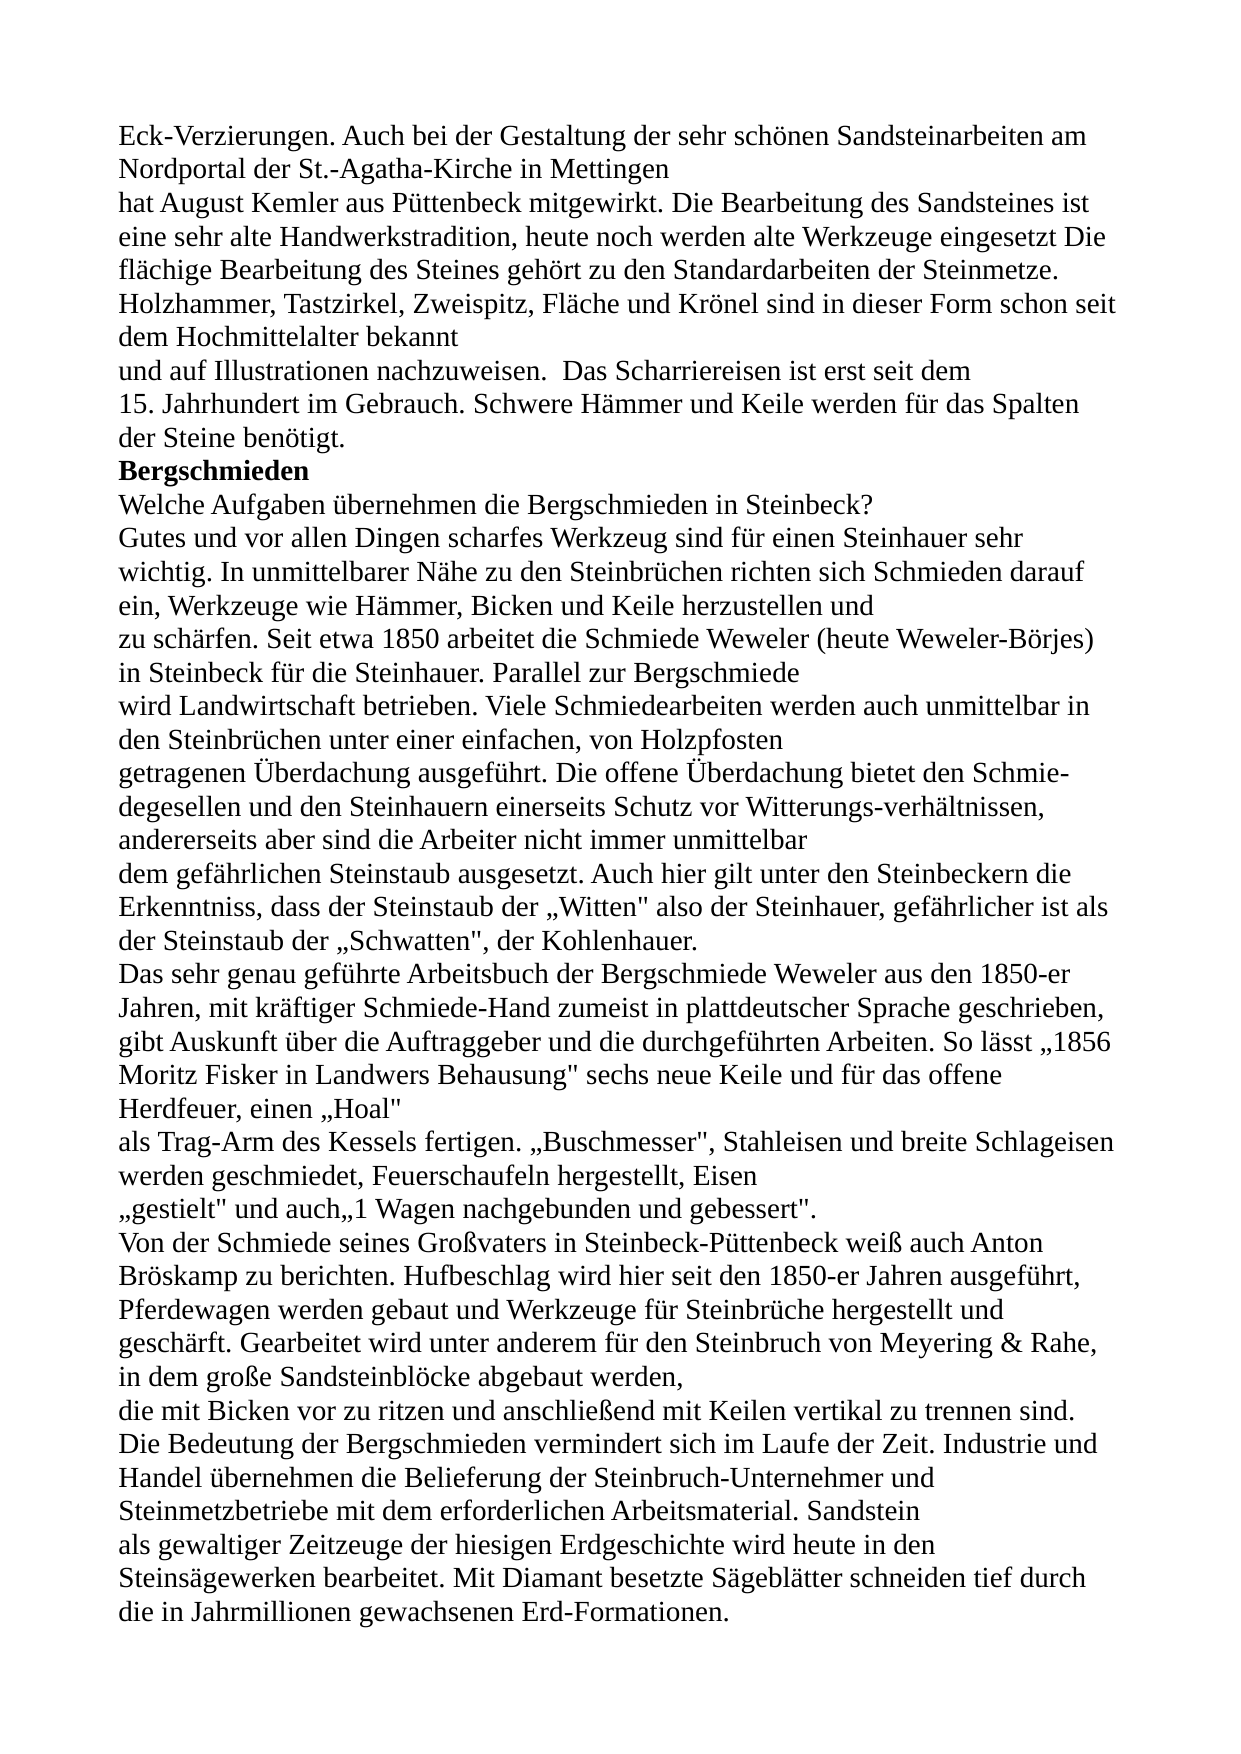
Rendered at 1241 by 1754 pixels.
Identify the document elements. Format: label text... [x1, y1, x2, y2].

text dem gefährli­chen Steinstaub ausgesetzt. Auch hier gilt unter den Steinbeckern die Erkenntniss, dass der Steinstaub der „Witten" also der Steinhauer, gefährlicher ist als der Steinstaub der „Schwatten", der Koh­lenhauer. [118, 856, 1122, 957]
text Das sehr genau geführte Arbeitsbuch der Bergschmiede Weweler aus den 1850-er Jahren, mit kräftiger Schmiede-Hand zumeist in plattdeutscher Sprache geschrieben, gibt Auskunft über die Auftraggeber und die durchgeführten Arbeiten. So lässt „1856 Moritz Fisker in Landwers Behausung" sechs neue Kei­le und für das offene Herdfeuer, einen „Hoal" [118, 957, 1122, 1124]
text und auf Illustrationen nach­zuweisen. Das Scharriereisen ist erst seit dem [118, 353, 1122, 386]
text Eck­-Verzierungen. Auch bei der Gestaltung der sehr schönen Sandsteinarbeiten am Nordportal der St.-Agatha-Kirche in Mettingen [118, 118, 1122, 185]
text „gestielt" und auch„1 Wagen nachgebunden und gebessert". [118, 1191, 1122, 1225]
text wird Landwirtschaft betrieben. Viele Schmiedearbeiten werden auch unmittelbar in den Steinbrüchen unter einer einfachen, von Holzpfosten [118, 688, 1122, 755]
text hat August Kemler aus Püt­tenbeck mitgewirkt. Die Bearbeitung des Sandsteines ist eine sehr alte Handwerkstradition, heu­te noch werden alte Werkzeuge ein­gesetzt Die flächige Bearbeitung des Steines gehört zu den Standardarbeiten der Steinmetze. Holzhammer, Tastzirkel, Zweispitz, Fläche und Krönel sind in die­ser Form schon seit dem Hochmittelal­ter bekannt [118, 185, 1122, 353]
text die mit Bicken vor zu ritzen und anschließend mit Keilen vertikal zu trennen sind. Die Bedeutung der Bergschmieden ver­mindert sich im Laufe der Zeit. Industrie und Handel übernehmen die Beliefe­rung der Steinbruch-Unternehmer und Steinmetzbetriebe mit dem erforder­lichen Arbeitsmaterial. Sandstein [118, 1393, 1122, 1527]
text Gutes und vor allen Dingen scharfes Werkzeug sind für einen Steinhauer sehr wichtig. In un­mittelbarer Nähe zu den Steinbrüchen richten sich Schmieden darauf ein, Werk­zeuge wie Hämmer, Bicken und Keile herzustellen und [118, 521, 1122, 621]
text als gewaltiger Zeitzeuge der hiesigen Erd­geschichte wird heute in den [118, 1527, 1122, 1560]
text zu schärfen. Seit etwa 1850 arbeitet die Schmiede Weweler (heute Weweler-Börjes) in Steinbeck für die Steinhauer. Parallel zur Bergschmie­de [118, 621, 1122, 688]
text Steinsä­gewerken bearbeitet. Mit Diamant be­setzte Sägeblätter schneiden tief durch die in Jahrmillionen gewachsenen Erd­-Formationen. [118, 1560, 1122, 1627]
text Von der Schmiede seines Großvaters in Steinbeck-Püttenbeck weiß auch Anton Bröskamp zu berichten. Hufbeschlag wird hier seit den 1850-er Jahren ausge­führt, Pferdewagen werden gebaut und Werkzeuge für Steinbrüche hergestellt und geschärft. Gearbeitet wird unter an­derem für den Steinbruch von Meyering & Rahe, in dem große Sandsteinblöcke abgebaut werden, [118, 1225, 1122, 1393]
text 15. Jahrhundert im Gebrauch. Schwere Hämmer und Keile werden für das Spalten der Steine benötigt. [118, 386, 1122, 453]
text als Trag-Arm des Kessels fertigen. „Buschmesser", Stahleisen und breite Schlageisen werden geschmiedet, Feu­erschaufeln hergestellt, Eisen [118, 1124, 1122, 1191]
text Welche Aufgaben übernehmen die Bergschmieden in Steinbeck? [118, 487, 1122, 521]
text Bergschmieden [118, 453, 1122, 487]
text getra­genen Überdachung ausgeführt. Die offene Überdachung bietet den Schmie­degesellen und den Steinhauern einer­seits Schutz vor Witterungs-verhältnis­sen, andererseits aber sind die Arbeiter nicht immer unmittelbar [118, 755, 1122, 856]
